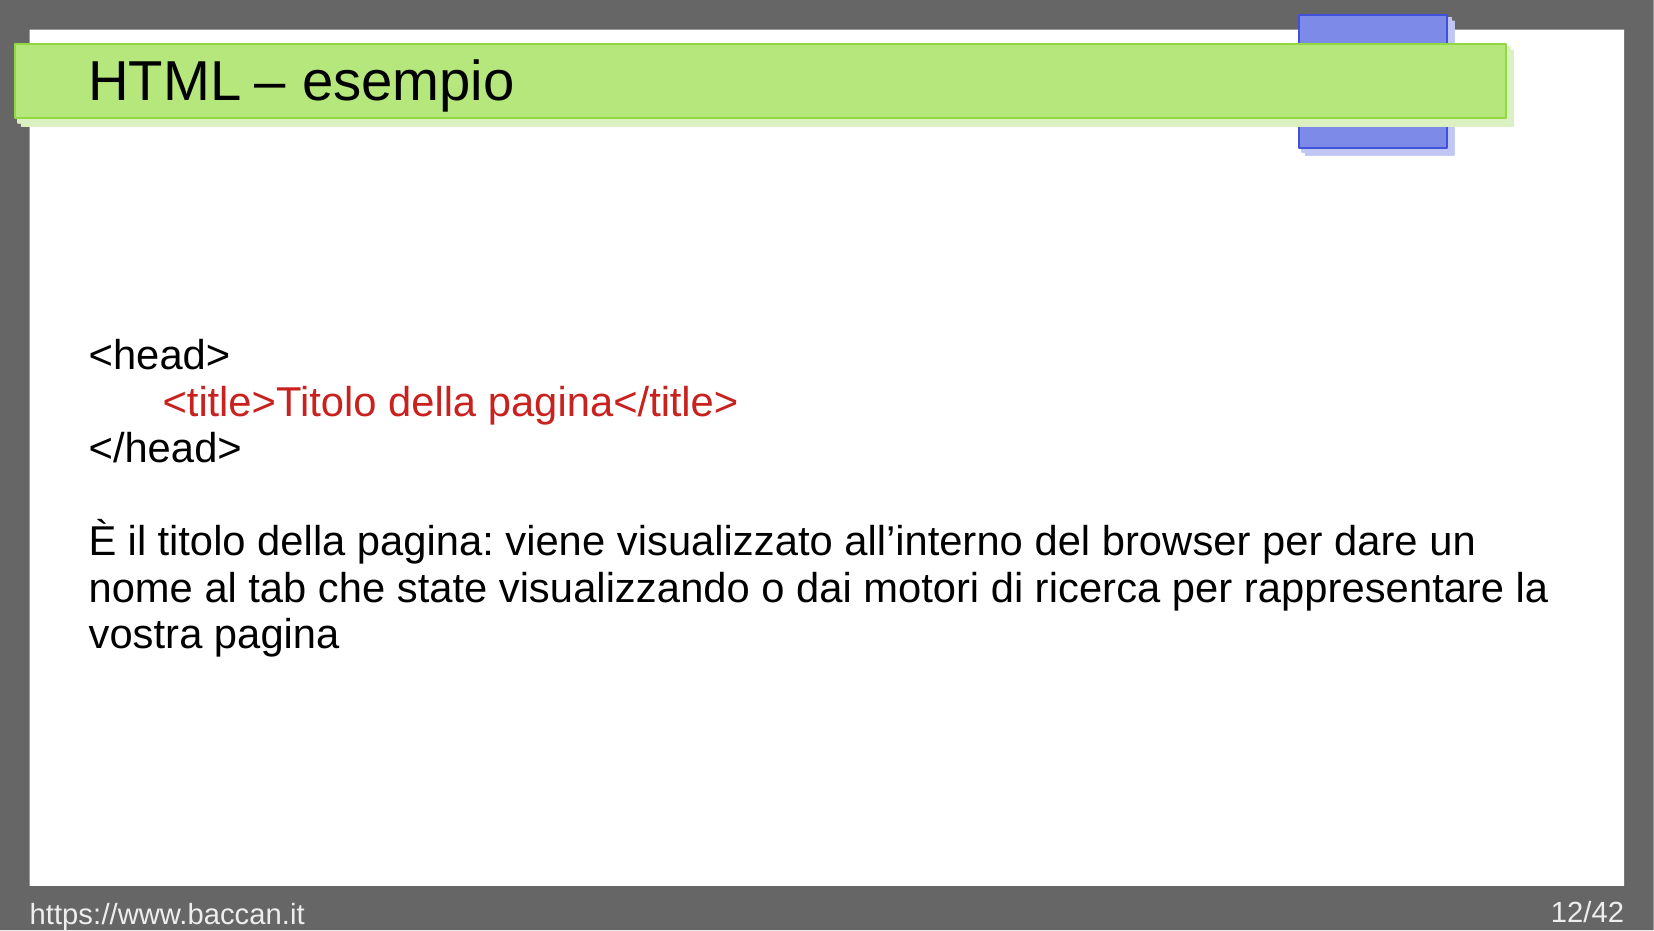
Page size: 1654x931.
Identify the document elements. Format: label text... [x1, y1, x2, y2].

text_box <head> <title>Titolo della pagina</title> </head> È il titolo della pagina: viene visualizzato all’interno del browser per dare un nome al tab che state visualizzando o dai motori di ricerca per rappresentare la vostra pagina [88, 169, 1565, 821]
title HTML – esempio [88, 44, 1506, 119]
